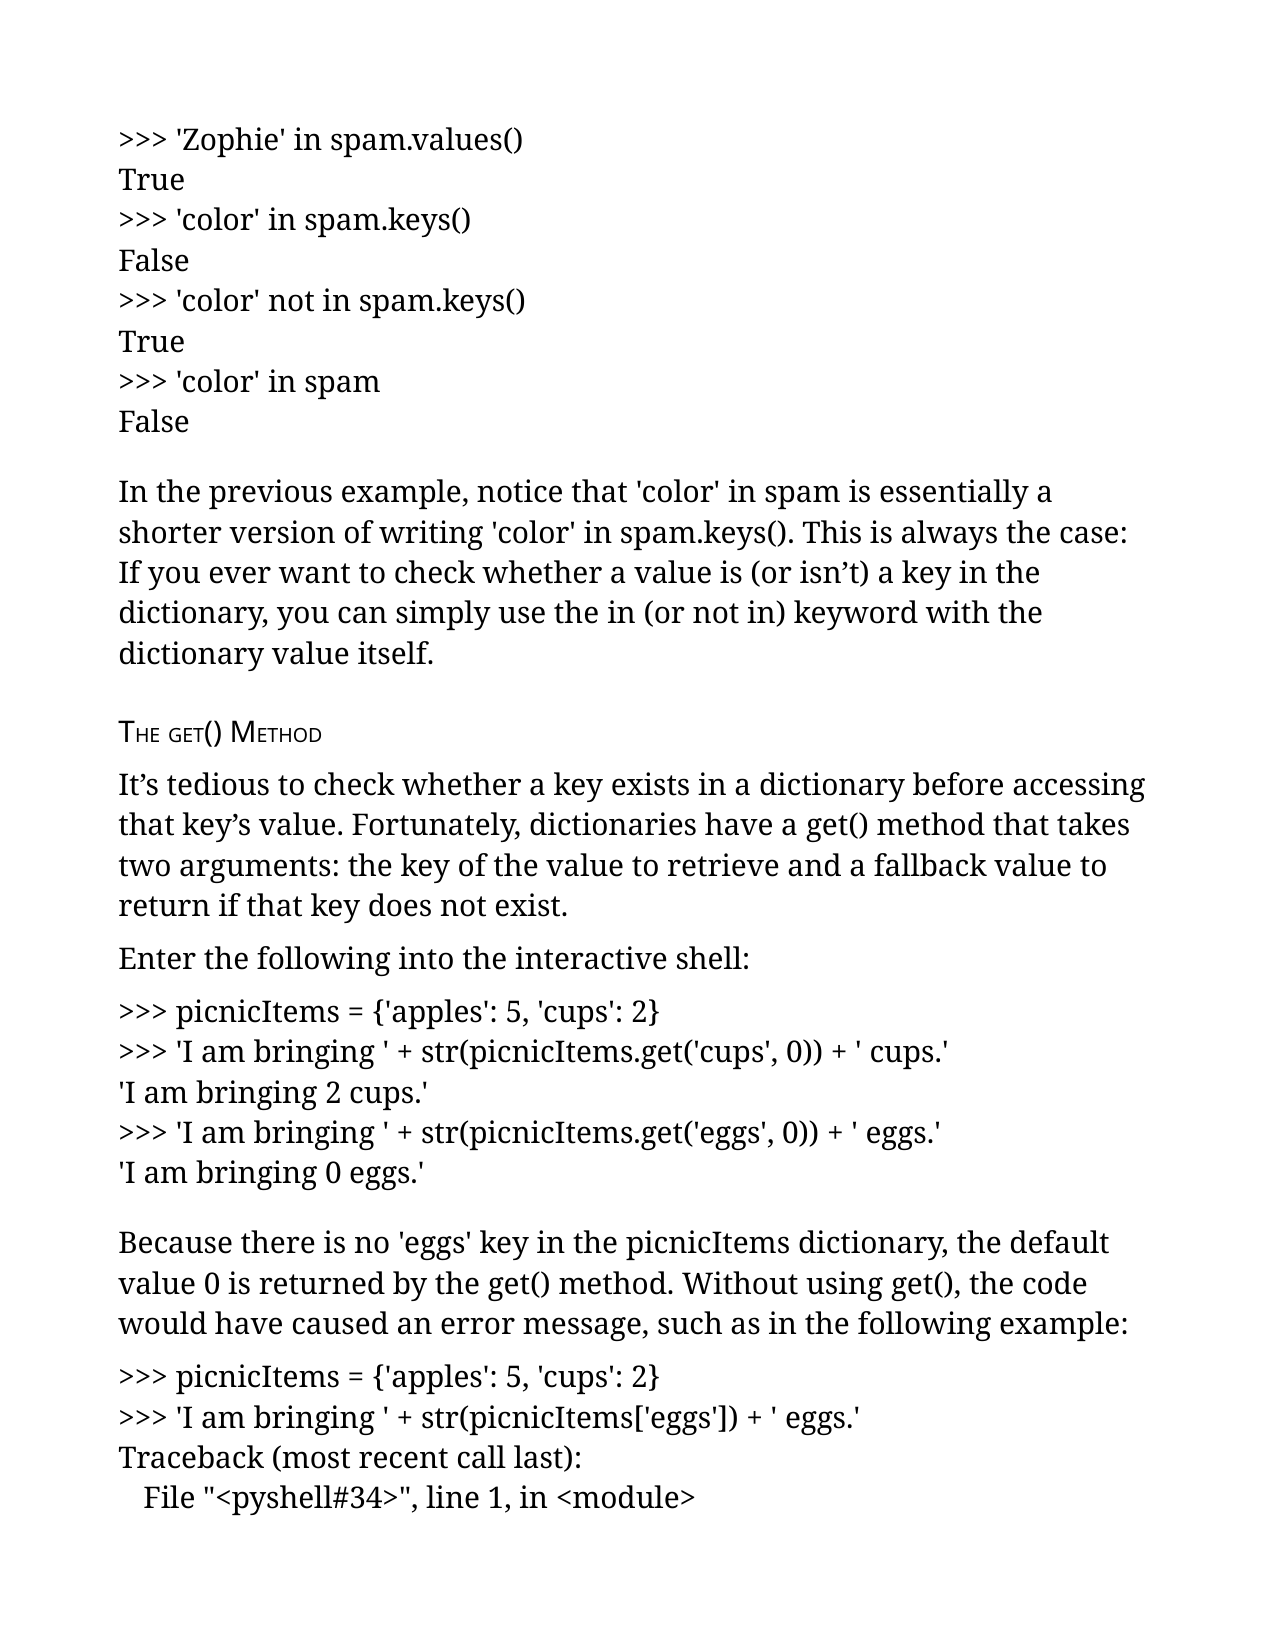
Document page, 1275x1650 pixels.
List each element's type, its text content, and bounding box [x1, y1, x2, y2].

text False [118, 401, 1157, 441]
text >>> picnicItems = {'apples': 5, 'cups': 2} [118, 1356, 1157, 1396]
text >>> 'color' in spam [118, 361, 1157, 401]
text >>> 'color' in spam.keys() [118, 199, 1157, 239]
text >>> 'color' not in spam.keys() [118, 280, 1157, 320]
text Traceback (most recent call last): [118, 1437, 1157, 1477]
subtitle The get() Method [118, 711, 1157, 751]
text Because there is no 'eggs' key in the picnicItems dictionary, the default value 0 is returned by the get() method. Without using get(), the code would have caused an error message, such as in the following example: [118, 1222, 1157, 1343]
text False [118, 239, 1157, 280]
text >>> 'Zophie' in spam.values() [118, 118, 1157, 158]
text >>> 'I am bringing ' + str(picnicItems.get('eggs', 0)) + ' eggs.' [118, 1112, 1157, 1152]
text 'I am bringing 2 cups.' [118, 1071, 1157, 1112]
text 'I am bringing 0 eggs.' [118, 1152, 1157, 1193]
text True [118, 158, 1157, 199]
text It’s tedious to check whether a key exists in a dictionary before accessing that key’s value. Fortunately, dictionaries have a get() method that takes two arguments: the key of the value to retrieve and a fallback value to return if that key does not exist. [118, 763, 1157, 925]
text >>> picnicItems = {'apples': 5, 'cups': 2} [118, 991, 1157, 1031]
text >>> 'I am bringing ' + str(picnicItems['eggs']) + ' eggs.' [118, 1396, 1157, 1437]
text >>> 'I am bringing ' + str(picnicItems.get('cups', 0)) + ' cups.' [118, 1031, 1157, 1071]
text In the previous example, notice that 'color' in spam is essentially a shorter version of writing 'color' in spam.keys(). This is always the case: If you ever want to check whether a value is (or isn’t) a key in the dictionary, you can simply use the in (or not in) keyword with the dictionary value itself. [118, 471, 1157, 673]
text Enter the following into the interactive shell: [118, 938, 1157, 978]
text File "<pyshell#34>", line 1, in <module> [118, 1477, 1157, 1517]
text True [118, 320, 1157, 361]
